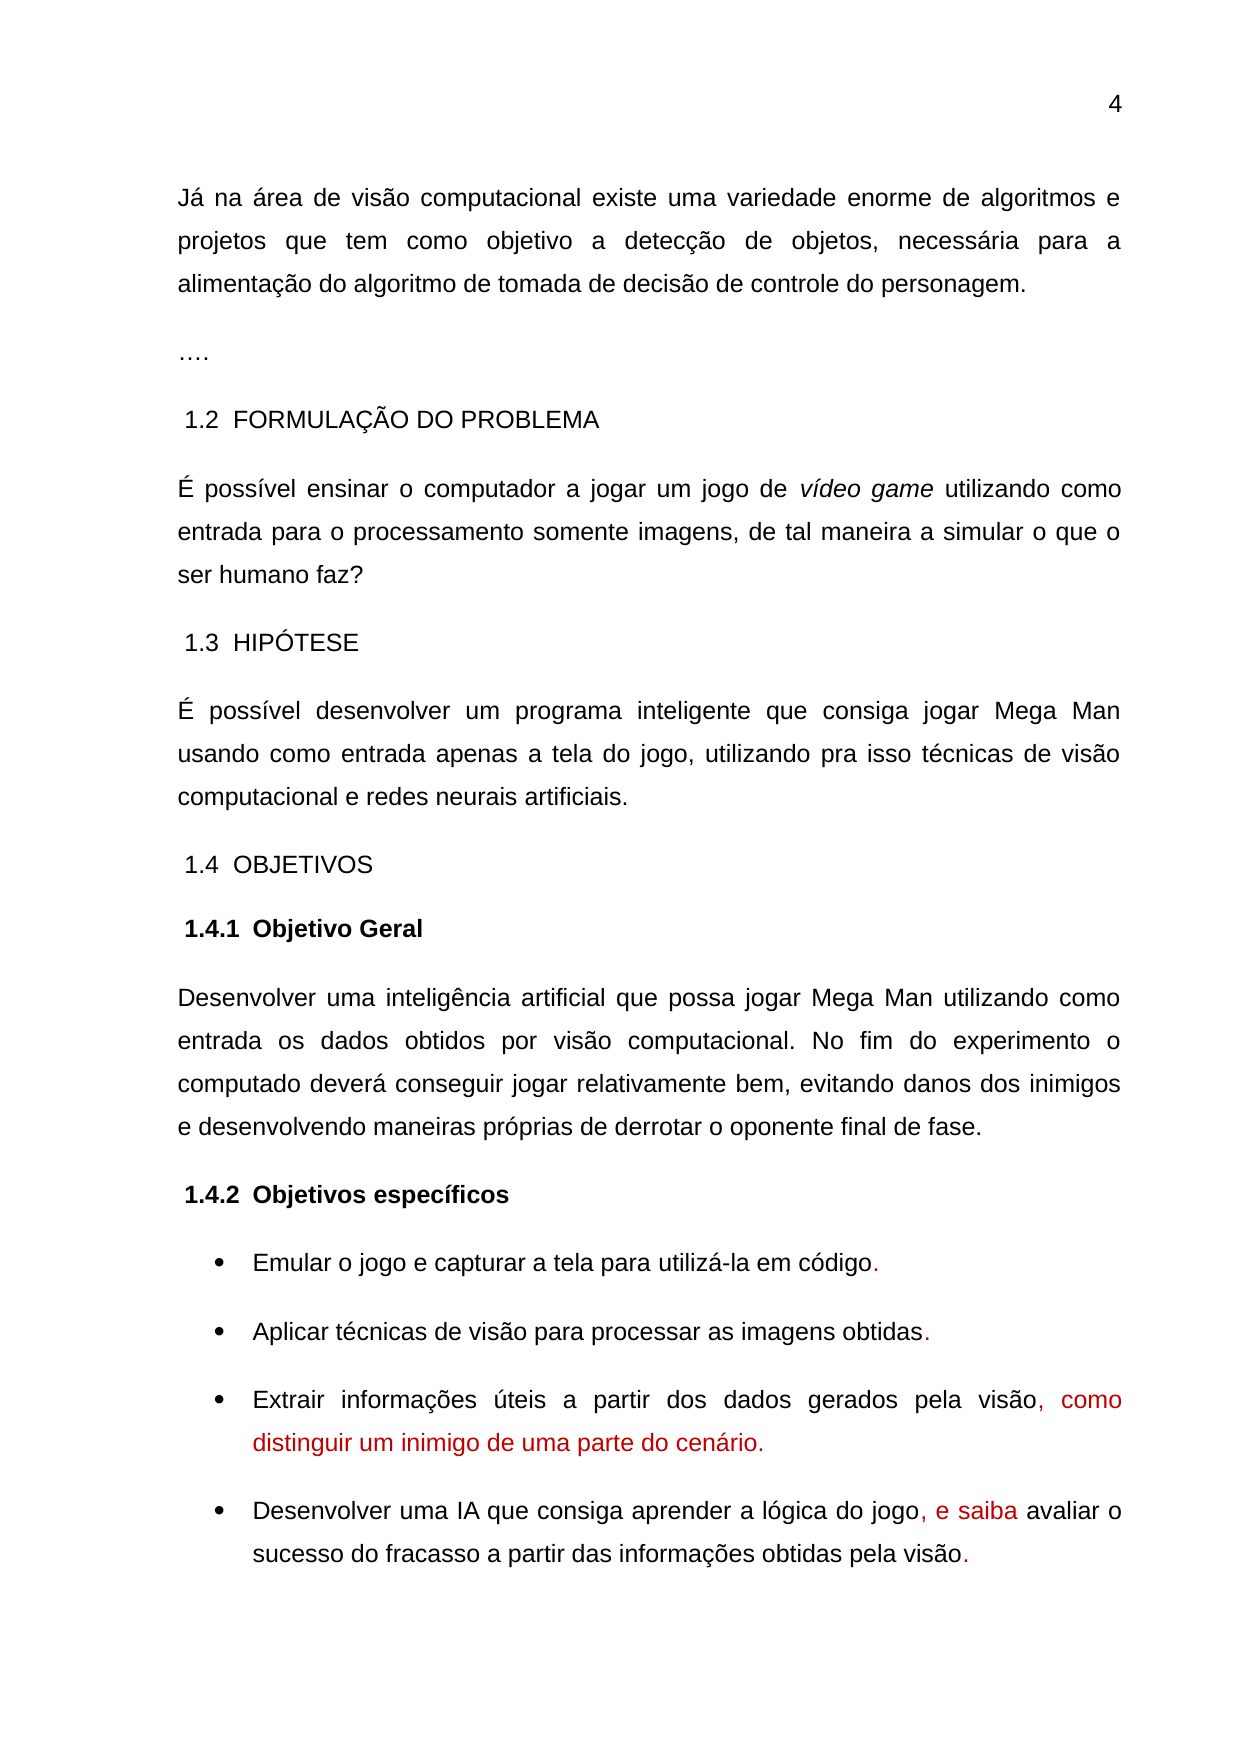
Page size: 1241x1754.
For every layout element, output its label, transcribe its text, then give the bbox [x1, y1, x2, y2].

text É possível desenvolver um programa inteligente que consiga jogar Mega Man usando como entrada apenas a tela do jogo, utilizando pra isso técnicas de visão computacional e redes neurais artificiais. [177, 696, 1122, 811]
list Extrair informações úteis a partir dos dados gerados pela visão, como distinguir um inimigo de uma parte do cenário. [215, 1385, 1122, 1457]
text …. [177, 337, 1122, 366]
text É possível ensinar o computador a jogar um jogo de vídeo game utilizando como entrada para o processamento somente imagens, de tal maneira a simular o que o ser humano faz? [177, 474, 1122, 589]
list Emular o jogo e capturar a tela para utilizá-la em código. [215, 1248, 1122, 1277]
list Desenvolver uma IA que consiga aprender a lógica do jogo, e saiba avaliar o sucesso do fracasso a partir das informações obtidas pela visão. [215, 1496, 1122, 1568]
subtitle Objetivos específicos [177, 1180, 1122, 1209]
subtitle HIPÓTESE [177, 628, 1122, 657]
subtitle Objetivo Geral [177, 914, 1122, 943]
list Aplicar técnicas de visão para processar as imagens obtidas. [215, 1316, 1122, 1345]
text Desenvolver uma inteligência artificial que possa jogar Mega Man utilizando como entrada os dados obtidos por visão computacional. No fim do experimento o computado deverá conseguir jogar relativamente bem, evitando danos dos inimigos e desenvolvendo maneiras próprias de derrotar o oponente final de fase. [177, 983, 1122, 1141]
subtitle FORMULAÇÃO DO PROBLEMA [177, 406, 1122, 434]
subtitle OBJETIVOS [177, 851, 1122, 879]
text Já na área de visão computacional existe uma variedade enorme de algoritmos e projetos que tem como objetivo a detecção de objetos, necessária para a alimentação do algoritmo de tomada de decisão de controle do personagem. [177, 183, 1122, 298]
